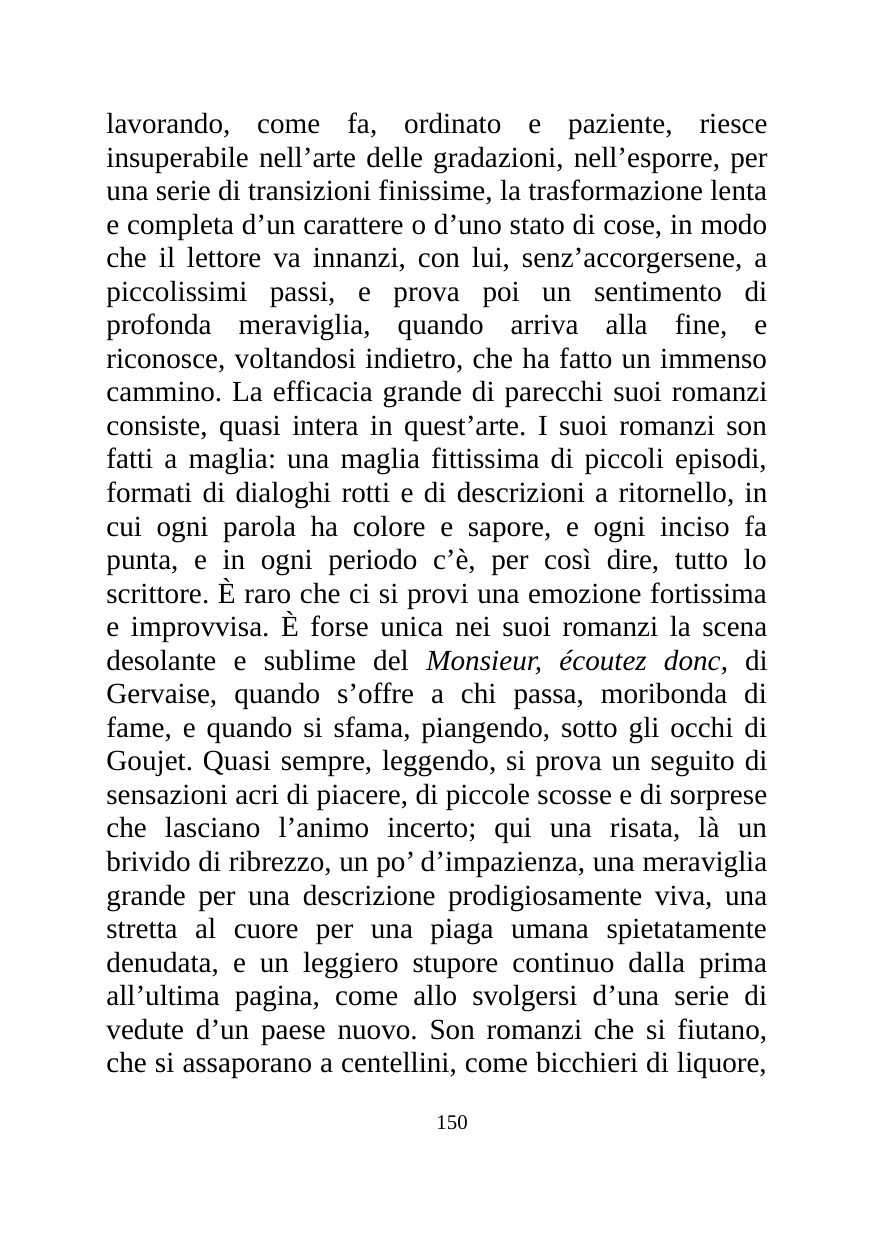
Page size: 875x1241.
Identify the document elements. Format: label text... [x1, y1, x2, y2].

text lavorando, come fa, ordinato e paziente, riesce insuperabile nell’arte delle gradazioni, nell’esporre, per una serie di transizioni finissime, la trasformazione lenta e completa d’un carattere o d’uno stato di cose, in modo che il lettore va innanzi, con lui, senz’accorgersene, a piccolissimi passi, e prova poi un sentimento di profonda meraviglia, quando arriva alla fine, e riconosce, voltandosi indietro, che ha fatto un immenso cammino. La efficacia grande di parecchi suoi romanzi consiste, quasi intera in quest’arte. I suoi romanzi son fatti a maglia: una maglia fittissima di piccoli episodi, formati di dialoghi rotti e di descrizioni a ritornello, in cui ogni parola ha colore e sapore, e ogni inciso fa punta, e in ogni periodo c’è, per così dire, tutto lo scrittore. È raro che ci si provi una emozione fortissima e improvvisa. È forse unica nei suoi romanzi la scena desolante e sublime del Monsieur, écoutez donc, di Gervaise, quando s’offre a chi passa, moribonda di fame, e quando si sfama, piangendo, sotto gli occhi di Goujet. Quasi sempre, leggendo, si prova un seguito di sensazioni acri di piacere, di piccole scosse e di sorprese che lasciano l’animo incerto; qui una risata, là un brivido di ribrezzo, un po’ d’impazienza, una meraviglia grande per una descrizione prodigiosamente viva, una stretta al cuore per una piaga umana spietatamente denudata, e un leggiero stupore continuo dalla prima all’ultima pagina, come allo svolgersi d’una serie di vedute d’un paese nuovo. Son romanzi che si fiutano, che si assaporano a centellini, come bicchieri di liquore, [106, 106, 768, 1079]
